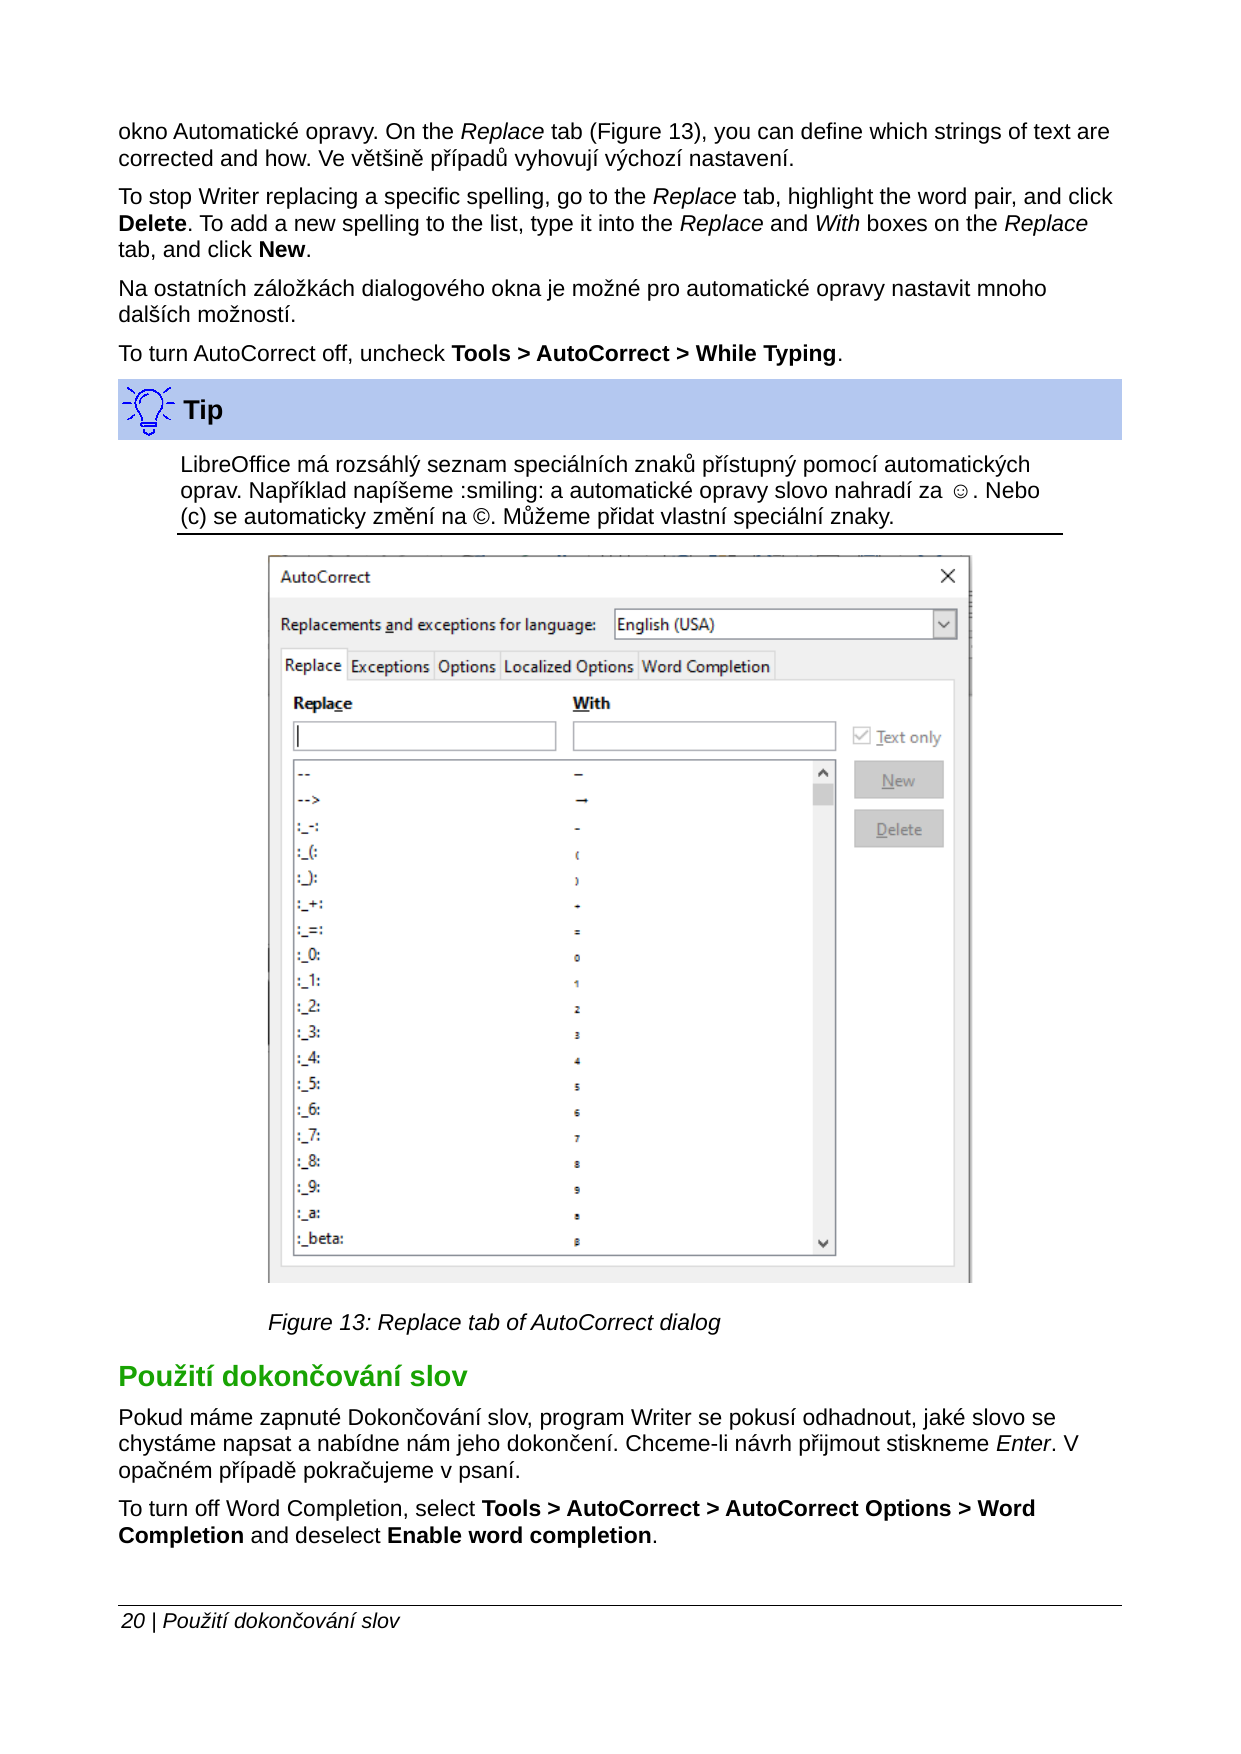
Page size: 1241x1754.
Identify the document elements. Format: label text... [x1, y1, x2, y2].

text To turn AutoCorrect off, uncheck Tools > AutoCorrect > While Typing. [118, 340, 1122, 366]
text To turn off Word Completion, select Tools > AutoCorrect > AutoCorrect Options > Word Completion and deselect Enable word completion. [118, 1495, 1122, 1548]
text okno Automatické opravy. On the Replace tab (Figure 13), you can define which strings of text are corrected and how. Ve většině případů vyhovují výchozí nastavení. [118, 118, 1122, 171]
text Pokud máme zapnuté Dokončování slov, program Writer se pokusí odhadnout, jaké slovo se chystáme napsat a nabídne nám jeho dokončení. Chceme-li návrh přijmout stiskneme Enter. V opačném případě pokračujeme v psaní. [118, 1404, 1122, 1483]
picture [119, 379, 179, 440]
text LibreOffice má rozsáhlý seznam speciálních znaků přístupný pomocí automatických oprav. Například napíšeme :smiling: a automatické opravy slovo nahradí za ☺. Nebo (c) se automaticky změní na ©. Můžeme přidat vlastní speciální znaky. [177, 448, 1063, 533]
subtitle Použití dokončování slov [118, 1358, 1122, 1392]
text To stop Writer replacing a specific spelling, go to the Replace tab, highlight the word pair, and click Delete. To add a new spelling to the list, type it into the Replace and With boxes on the Replace tab, and click New. [118, 183, 1122, 262]
text Na ostatních záložkách dialogového okna je možné pro automatické opravy nastavit mnoho dalších možností. [118, 275, 1122, 328]
text Figure 13: Replace tab of AutoCorrect dialog [268, 1283, 972, 1335]
subtitle Tip [179, 379, 1122, 440]
picture [267, 555, 973, 1283]
